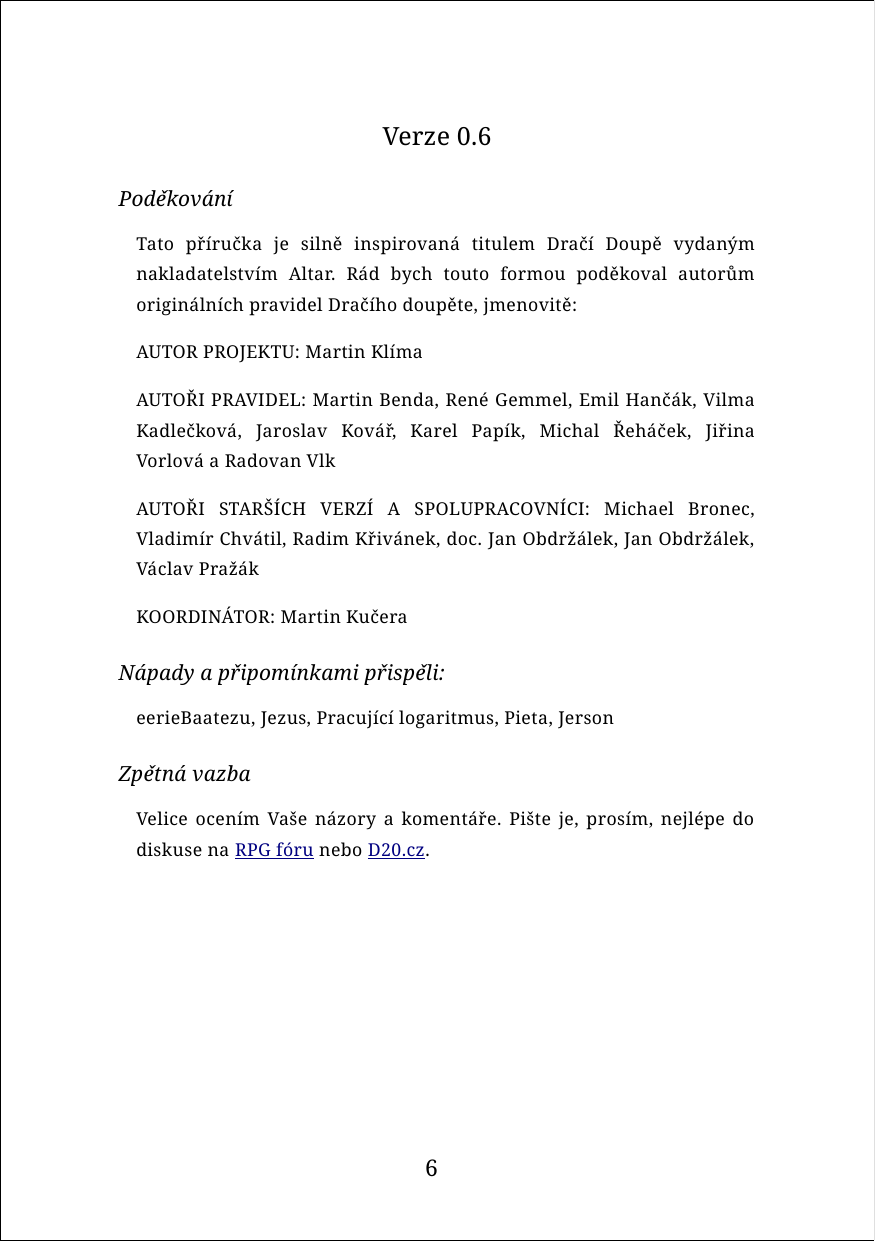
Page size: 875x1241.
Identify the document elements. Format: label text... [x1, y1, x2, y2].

text Verze 0.6 [118, 118, 756, 152]
text AUTOŘI STARŠÍCH VERZÍ A SPOLUPRACOVNÍCI: Michael Bronec, Vladimír Chvátil, Radim Křivánek, doc. Jan Obdržálek, Jan Obdržálek, Václav Pražák [136, 496, 756, 581]
text AUTOŘI PRAVIDEL: Martin Benda, René Gemmel, Emil Hančák, Vilma Kadlečková, Jaroslav Kovář, Karel Papík, Michal Řeháček, Jiřina Vorlová a Radovan Vlk [136, 388, 756, 472]
text Poděkování [118, 184, 756, 213]
text Velice ocením Vaše názory a komentáře. Pište je, prosím, nejlépe do diskuse na RPG fóru nebo D20.cz. [136, 807, 756, 861]
text Nápady a připomínkami přispěli: [118, 658, 756, 687]
text Tato příručka je silně inspirovaná titulem Dračí Doupě vydaným nakladatelstvím Altar. Rád bych touto formou poděkoval autorům originálních pravidel Dračího doupěte, jmenovitě: [136, 232, 756, 316]
text KOORDINÁTOR: Martin Kučera [136, 604, 756, 629]
text eerieBaatezu, Jezus, Pracující logaritmus, Pieta, Jerson [136, 706, 756, 730]
text AUTOR PROJEKTU: Martin Klíma [136, 340, 756, 364]
text Zpětná vazba [118, 759, 756, 788]
